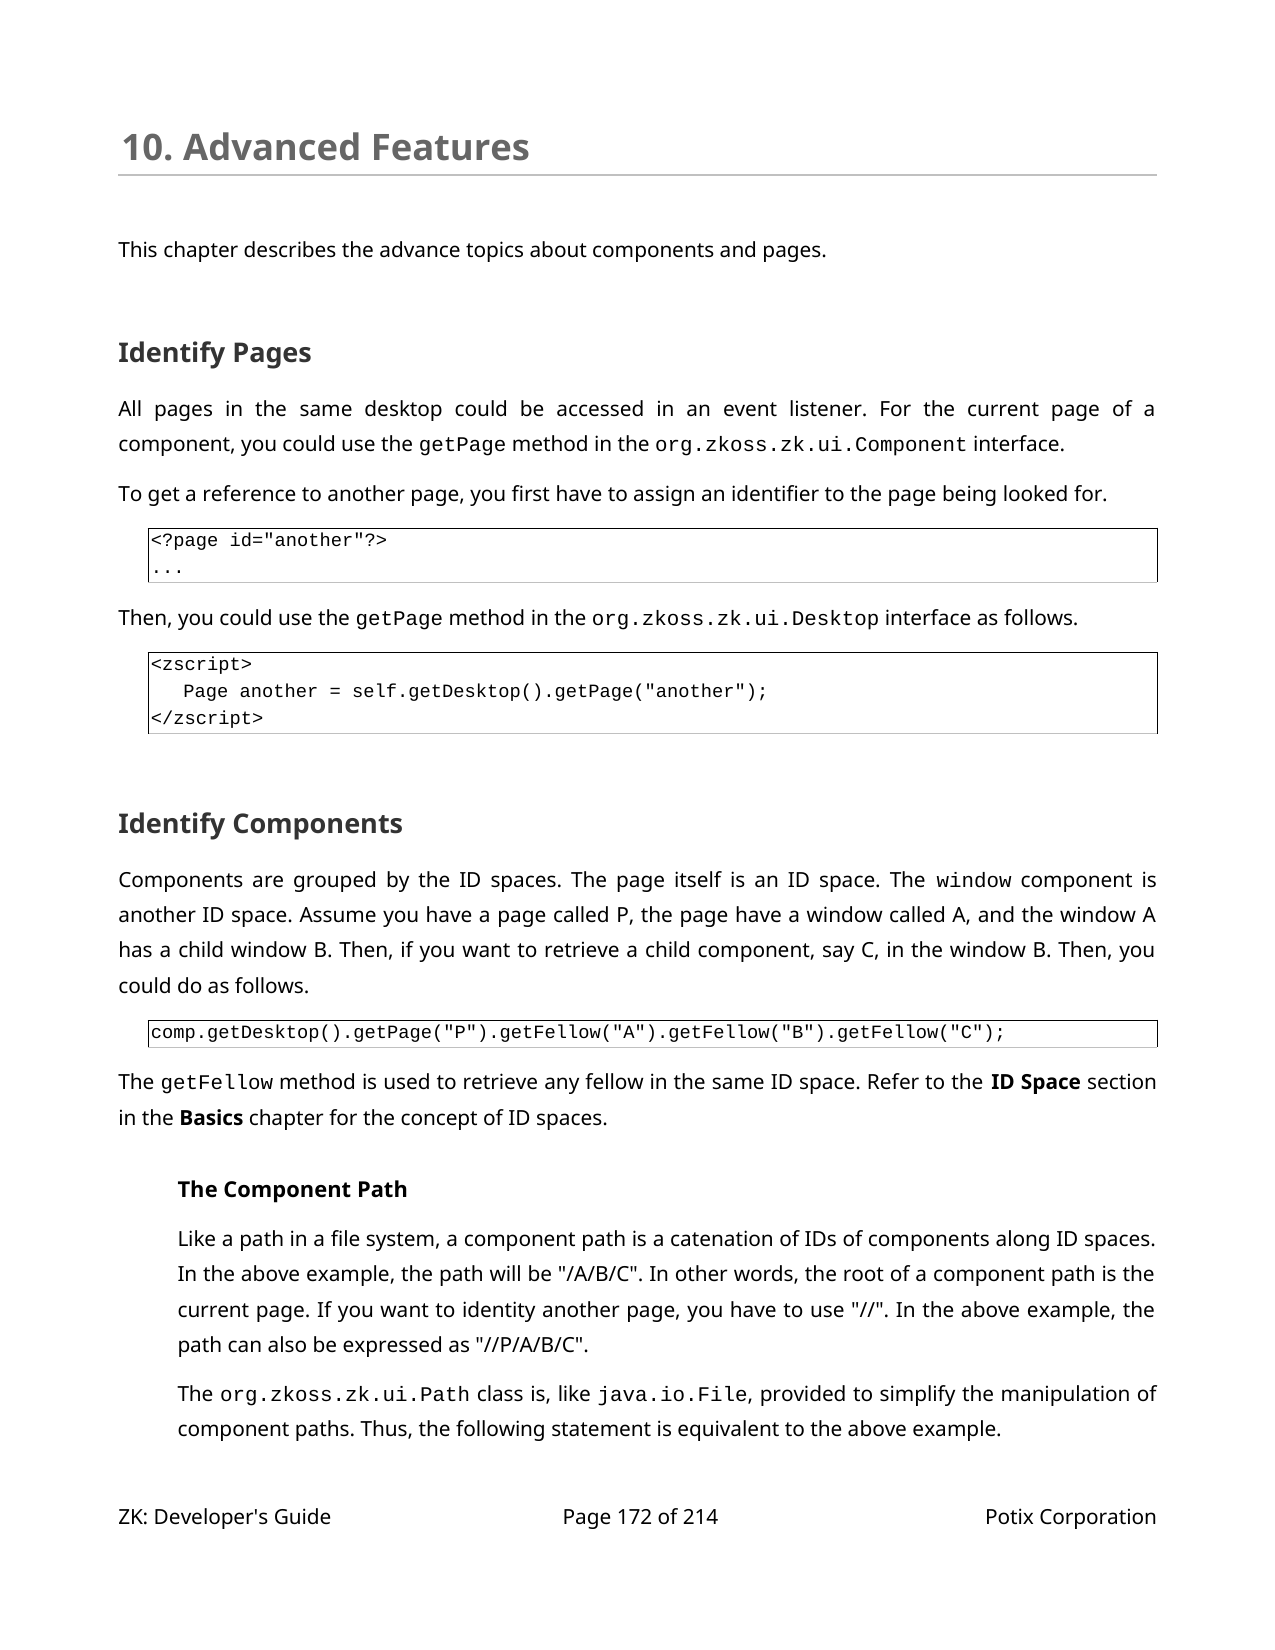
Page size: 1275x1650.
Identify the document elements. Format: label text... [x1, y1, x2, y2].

text <zscript> [149, 653, 1157, 676]
subtitle 10. Advanced Features [118, 118, 1157, 174]
text The org.zkoss.zk.ui.Path class is, like java.io.File, provided to simplify the manipulation of component paths. Thus, the following statement is equivalent to the above example. [177, 1379, 1157, 1443]
subtitle Identify Components [118, 804, 1157, 841]
text To get a reference to another page, you first have to assign an identifier to the page being looked for. [118, 479, 1157, 507]
text This chapter describes the advance topics about components and pages. [118, 235, 1157, 263]
text <?page id="another"?> [149, 529, 1157, 552]
text All pages in the same desktop could be accessed in an event listener. For the current page of a component, you could use the getPage method in the org.zkoss.zk.ui.Component interface. [118, 394, 1157, 458]
text comp.getDesktop().getPage("P").getFellow("A").getFellow("B").getFellow("C"); [149, 1021, 1157, 1047]
text Components are grouped by the ID spaces. The page itself is an ID space. The window component is another ID space. Assume you have a page called P, the page have a window called A, and the window A has a child window B. Then, if you want to retrieve a child component, say C, in the window B. Then, you could do as follows. [118, 865, 1157, 999]
text Then, you could use the getPage method in the org.zkoss.zk.ui.Desktop interface as follows. [118, 603, 1157, 631]
text Like a path in a file system, a component path is a catenation of IDs of components along ID spaces. In the above example, the path will be "/A/B/C". In other words, the root of a component path is the current page. If you want to identity another page, you have to use "//". In the above example, the path can also be expressed as "//P/A/B/C". [177, 1224, 1157, 1358]
text The getFellow method is used to retrieve any fellow in the same ID space. Refer to the ID Space section in the Basics chapter for the concept of ID spaces. [118, 1067, 1157, 1131]
subtitle Identify Pages [118, 334, 1157, 371]
subtitle The Component Path [177, 1174, 1157, 1204]
text Page another = self.getDesktop().getPage("another"); [149, 679, 1157, 703]
text </zscript> [149, 706, 1157, 733]
text ... [149, 555, 1157, 582]
